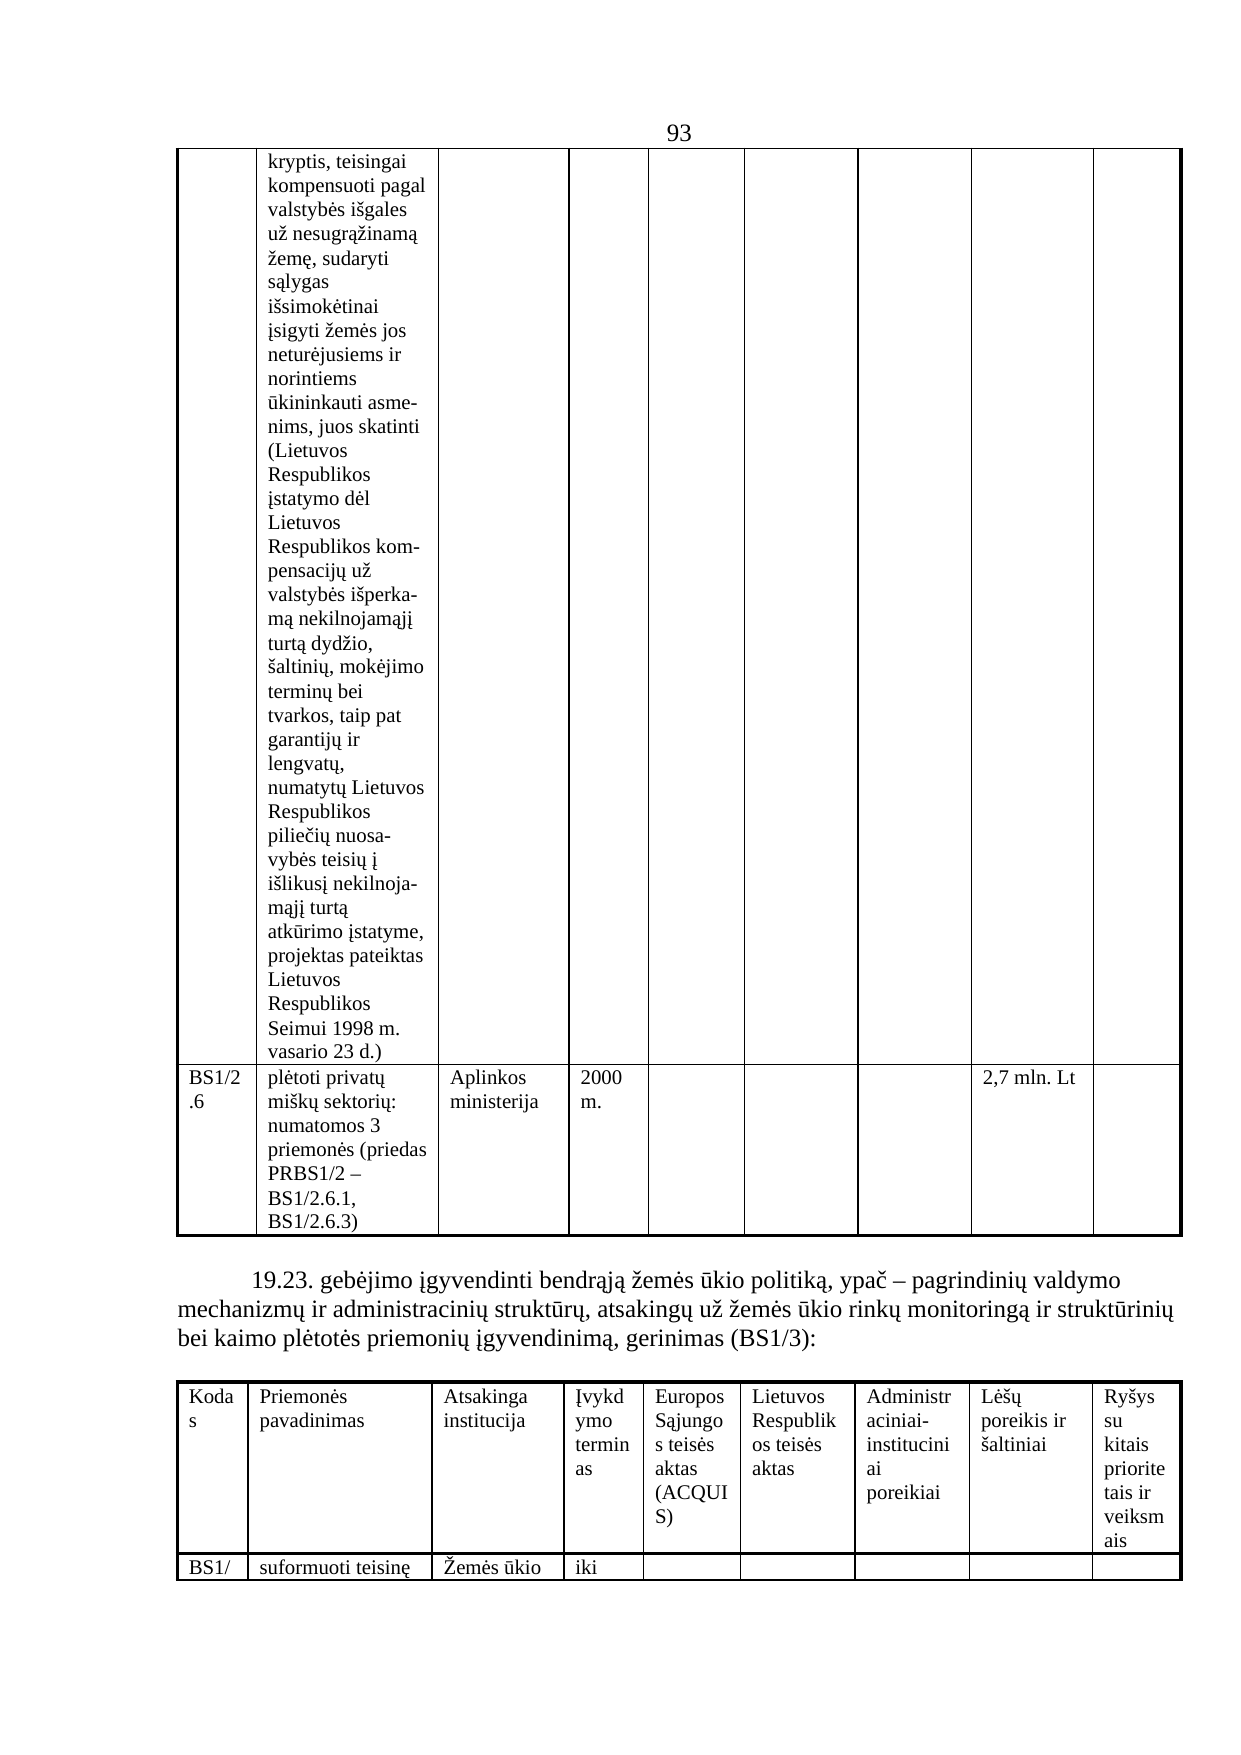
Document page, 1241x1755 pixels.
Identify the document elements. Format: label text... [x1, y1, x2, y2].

text 19.23. gebėjimo įgyvendinti bendrąją žemės ūkio politiką, ypač – pagrindinių valdymo mechanizmų ir administracinių struktūrų, atsakingų už žemės ūkio rinkų monitoringą ir struktūrinių bei kaimo plėtotės priemonių įgyvendinimą, gerinimas (BS1/3): [177, 1265, 1181, 1352]
table_cell [439, 149, 568, 1063]
table_cell [179, 149, 256, 1063]
table_header Priemonės pavadinimas [249, 1384, 431, 1552]
table_cell [859, 149, 971, 1063]
table_cell 2,7 mln. Lt [972, 1065, 1093, 1233]
table_cell [970, 1555, 1092, 1579]
table_cell [741, 1555, 854, 1579]
table_cell BS1/ [179, 1555, 247, 1579]
table_cell [1094, 1065, 1179, 1233]
table_cell [570, 149, 648, 1063]
table_header Lėšų poreikis ir šaltiniai [970, 1384, 1092, 1552]
table_cell [745, 1065, 857, 1233]
table_cell kryptis, teisingai kompensuoti pagal valstybės išgales už nesugrąžinamą žemę, sudaryti sąlygas išsimokėtinai įsigyti žemės jos neturėjusiems ir norintiems ūkininkauti asme-nims, juos skatinti (Lietuvos Respublikos įstatymo dėl Lietuvos Respublikos kom-pensacijų už valstybės išperka-mą nekilnojamąjį turtą dydžio, šaltinių, mokėjimo terminų bei tvarkos, taip pat garantijų ir lengvatų, numatytų Lietuvos Respublikos piliečių nuosa-vybės teisių į išlikusį nekilnoja-mąjį turtą atkūrimo įstatyme, projektas pateiktas Lietuvos Respublikos Seimui 1998 m. vasario 23 d.) [257, 149, 438, 1063]
table_cell [649, 1065, 744, 1233]
table_cell [1093, 1555, 1179, 1579]
table_cell [859, 1065, 971, 1233]
table_cell BS1/2.6 [179, 1065, 256, 1233]
table_cell [972, 149, 1093, 1063]
table_cell [649, 149, 744, 1063]
table_header Atsakinga institucija [433, 1384, 563, 1552]
table_header Ryšys su kitais prioritetais ir veiksmais [1093, 1384, 1179, 1552]
table_header Administraciniai-instituciniai poreikiai [856, 1384, 969, 1552]
table_cell 2000 m. [570, 1065, 648, 1233]
table_cell [856, 1555, 969, 1579]
table_header Įvykdymo terminas [565, 1384, 643, 1552]
table_cell Žemės ūkio [433, 1555, 563, 1579]
table_cell Aplinkos ministerija [439, 1065, 568, 1233]
table_cell [1094, 149, 1179, 1063]
table_header Kodas [179, 1384, 247, 1552]
table_cell [644, 1555, 740, 1579]
table_cell iki [565, 1555, 643, 1579]
table_cell plėtoti privatų miškų sektorių: numatomos 3 priemonės (priedas PRBS1/2 – BS1/2.6.1, BS1/2.6.3) [257, 1065, 438, 1233]
table_cell suformuoti teisinę [249, 1555, 431, 1579]
table_cell [745, 149, 857, 1063]
table_header Lietuvos Respublikos teisės aktas [741, 1384, 854, 1552]
table_header Europos Sąjungos teisės aktas (ACQUIS) [644, 1384, 740, 1552]
